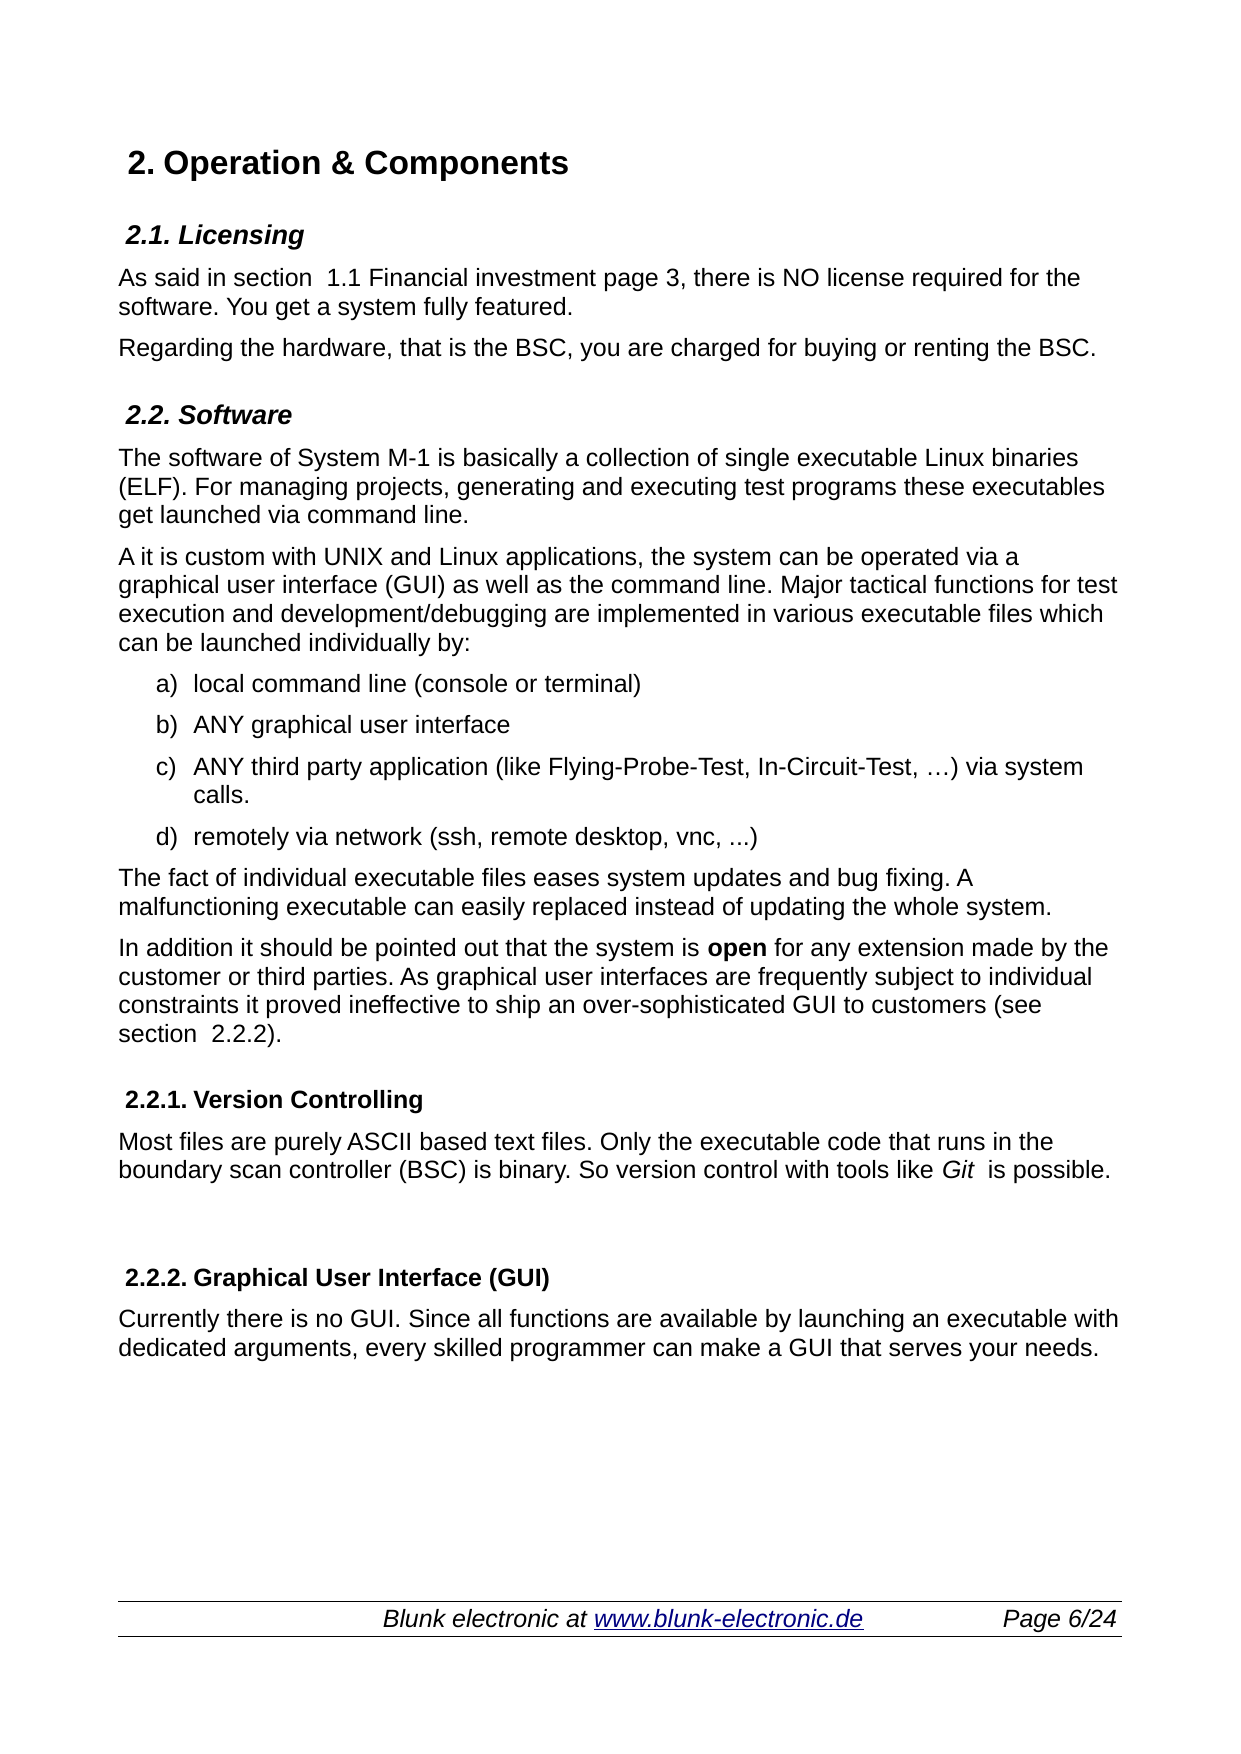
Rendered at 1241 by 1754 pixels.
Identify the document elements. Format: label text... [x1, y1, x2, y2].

text The software of System M-1 is basically a collection of single executable Linux binaries (ELF). For managing projects, generating and executing test programs these executables get launched via command line. [118, 443, 1122, 529]
text In addition it should be pointed out that the system is open for any extension made by the customer or third parties. As graphical user interfaces are frequently subject to individual constraints it proved ineffective to ship an over-sophisticated GUI to customers (see section 2.2.2). [118, 933, 1122, 1048]
list ANY graphical user interface [156, 711, 1122, 739]
text A it is custom with UNIX and Linux applications, the system can be operated via a graphical user interface (GUI) as well as the command line. Major tactical functions for test execution and development/debugging are implemented in various executable files which can be launched individually by: [118, 542, 1122, 657]
subtitle Operation & Components [118, 143, 1122, 182]
list ANY third party application (like Flying-Probe-Test, In-Circuit-Test, …) via system calls. [156, 752, 1122, 809]
list remotely via network (ssh, remote desktop, vnc, ...) [156, 822, 1122, 851]
text As said in section 1.1 Financial investment page 3, there is NO license required for the software. You get a system fully featured. [118, 263, 1122, 321]
text The fact of individual executable files eases system updates and bug fixing. A malfunctioning executable can easily replaced instead of updating the whole system. [118, 863, 1122, 921]
subtitle Version Controlling [118, 1086, 1122, 1114]
text Regarding the hardware, that is the BSC, you are charged for buying or renting the BSC. [118, 333, 1122, 362]
text Currently there is no GUI. Since all functions are available by launching an executable with dedicated arguments, every skilled programmer can make a GUI that serves your needs. [118, 1304, 1122, 1362]
subtitle Licensing [118, 219, 1122, 251]
subtitle Software [118, 399, 1122, 431]
text Most files are purely ASCII based text files. Only the executable code that runs in the boundary scan controller (BSC) is binary. So version control with tools like Git is possible. [118, 1127, 1122, 1184]
subtitle Graphical User Interface (GUI) [118, 1263, 1122, 1292]
list local command line (console or terminal) [156, 669, 1122, 698]
